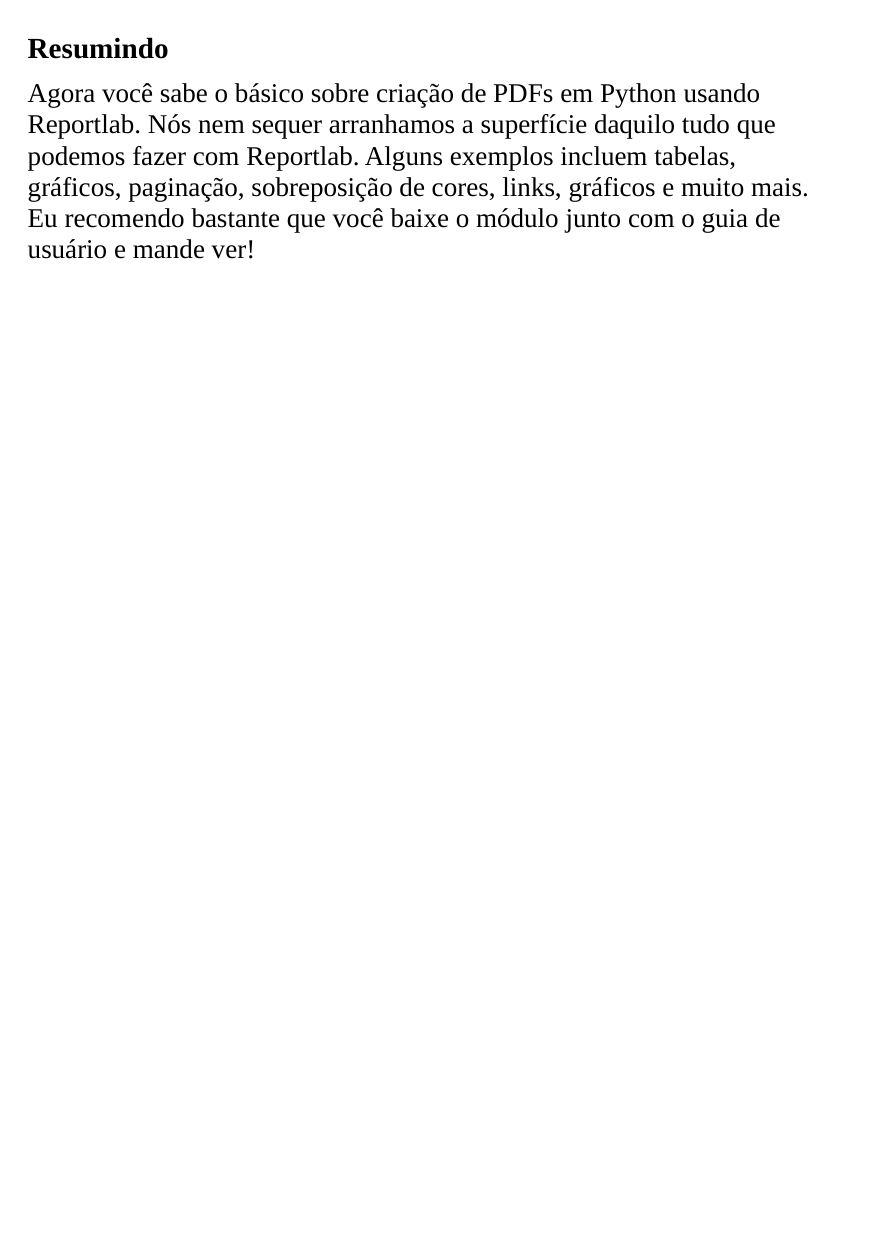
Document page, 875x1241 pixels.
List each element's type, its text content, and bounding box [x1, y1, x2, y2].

subtitle Resumindo [27, 31, 832, 65]
text Agora você sabe o básico sobre criação de PDFs em Python usando Reportlab. Nós nem sequer arranhamos a superfície daquilo tudo que podemos fazer com Reportlab. Alguns exemplos incluem tabelas, gráficos, paginação, sobreposição de cores, links, gráficos e muito mais. Eu recomendo bastante que você baixe o módulo junto com o guia de usuário e mande ver! [27, 77, 832, 264]
